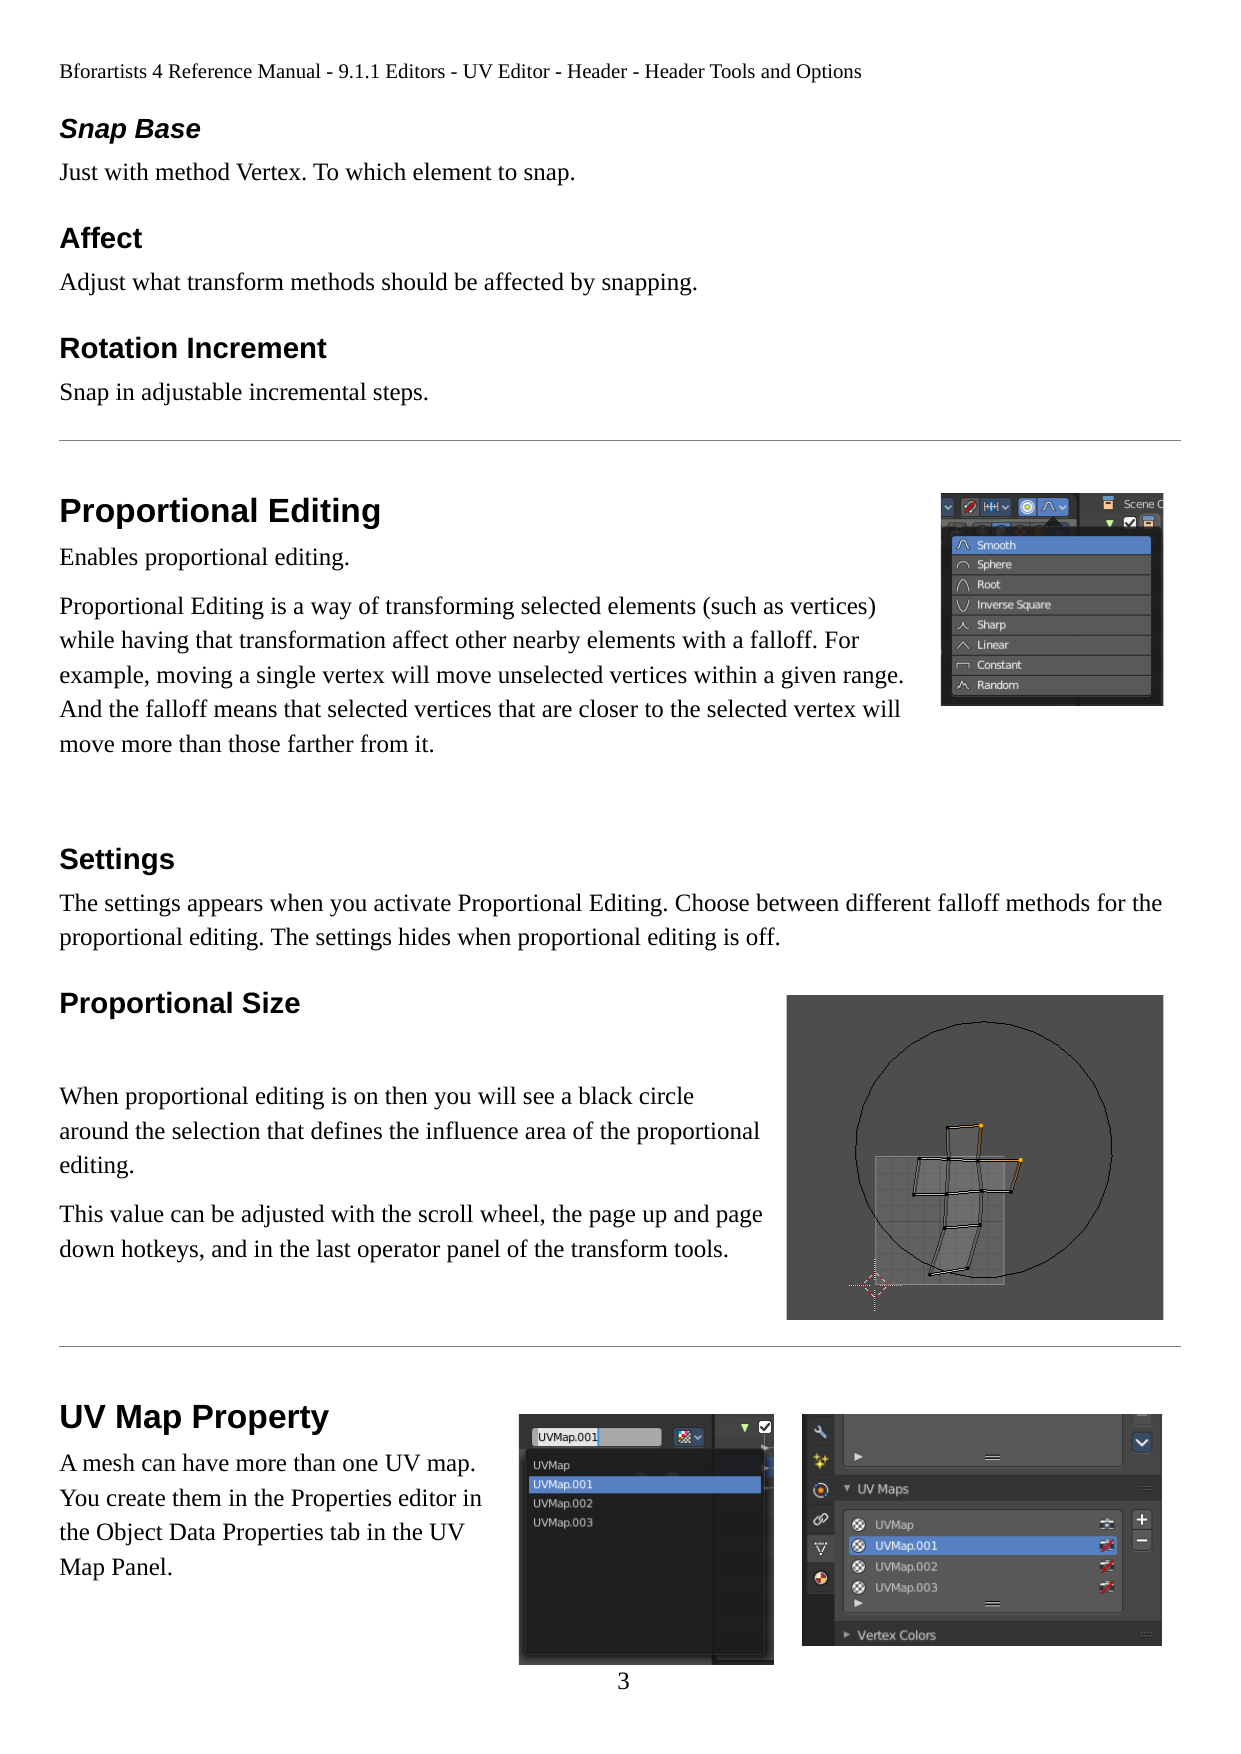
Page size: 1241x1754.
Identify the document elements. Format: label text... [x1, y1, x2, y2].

text Adjust what transform methods should be affected by snapping. [59, 267, 1181, 296]
text The settings appears when you activate Proportional Editing. Choose between different falloff methods for the proportional editing. The settings hides when proportional editing is off. [59, 888, 1181, 951]
picture [518, 1414, 774, 1665]
text When proportional editing is on then you will see a black circle around the selection that defines the influence area of the proportional editing. [59, 1081, 786, 1179]
subtitle Settings [59, 842, 1181, 875]
picture [786, 995, 1164, 1320]
text Proportional Editing is a way of transforming selected elements (such as vertices) while having that transformation affect other nearby elements with a falloff. For example, moving a single vertex will move unselected vertices within a given range. And the falloff means that selected vertices that are closer to the selected vertex will move more than those farther from it. [59, 591, 1181, 758]
subtitle Snap Base [59, 113, 1181, 144]
subtitle Proportional Editing [59, 491, 1181, 529]
subtitle Rotation Increment [59, 331, 1181, 364]
subtitle Affect [59, 221, 1181, 254]
text Snap in adjustable incremental steps. [59, 377, 1181, 406]
text Just with method Vertex. To which element to snap. [59, 157, 1181, 186]
text This value can be adjusted with the scroll wheel, the page up and page down hotkeys, and in the last operator panel of the transform tools. [59, 1199, 786, 1263]
subtitle Proportional Size [59, 986, 1181, 1020]
picture [802, 1414, 1164, 1646]
text Enables proportional editing. [59, 542, 940, 571]
text A mesh can have more than one UV map. You create them in the Properties editor in the Object Data Properties tab in the UV Map Panel. [59, 1448, 518, 1580]
text [774, 1448, 802, 1580]
subtitle UV Map Property [59, 1397, 1181, 1436]
picture [940, 493, 1164, 706]
